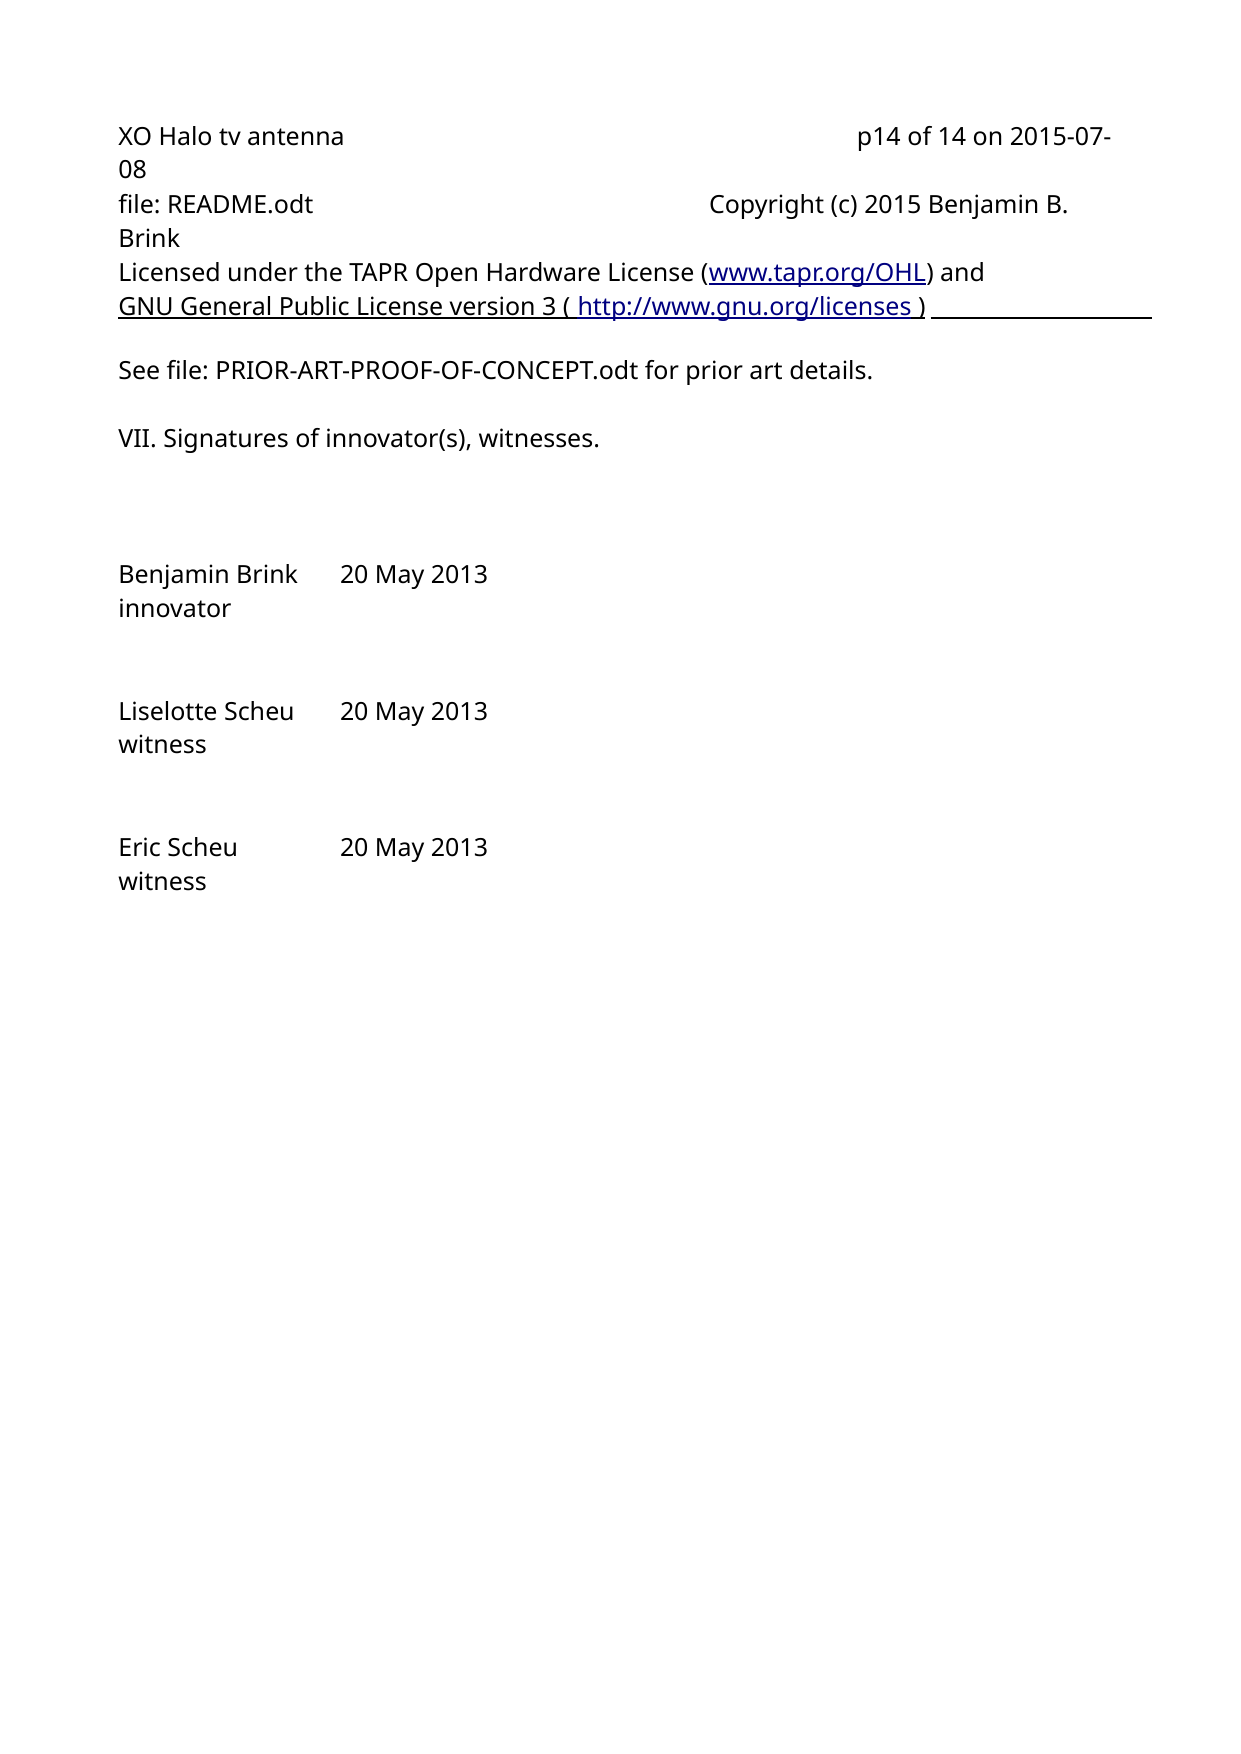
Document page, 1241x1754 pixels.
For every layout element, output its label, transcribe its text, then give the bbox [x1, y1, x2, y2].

text VII. Signatures of innovator(s), witnesses. [118, 421, 1122, 455]
text innovator [118, 591, 1122, 625]
text witness [118, 863, 1122, 897]
text Benjamin Brink 20 May 2013 [118, 557, 1122, 591]
text Eric Scheu 20 May 2013 [118, 829, 1122, 863]
text See file: PRIOR-ART-PROOF-OF-CONCEPT.odt for prior art details. [118, 352, 1122, 387]
text Liselotte Scheu 20 May 2013 [118, 693, 1122, 727]
text witness [118, 727, 1122, 761]
